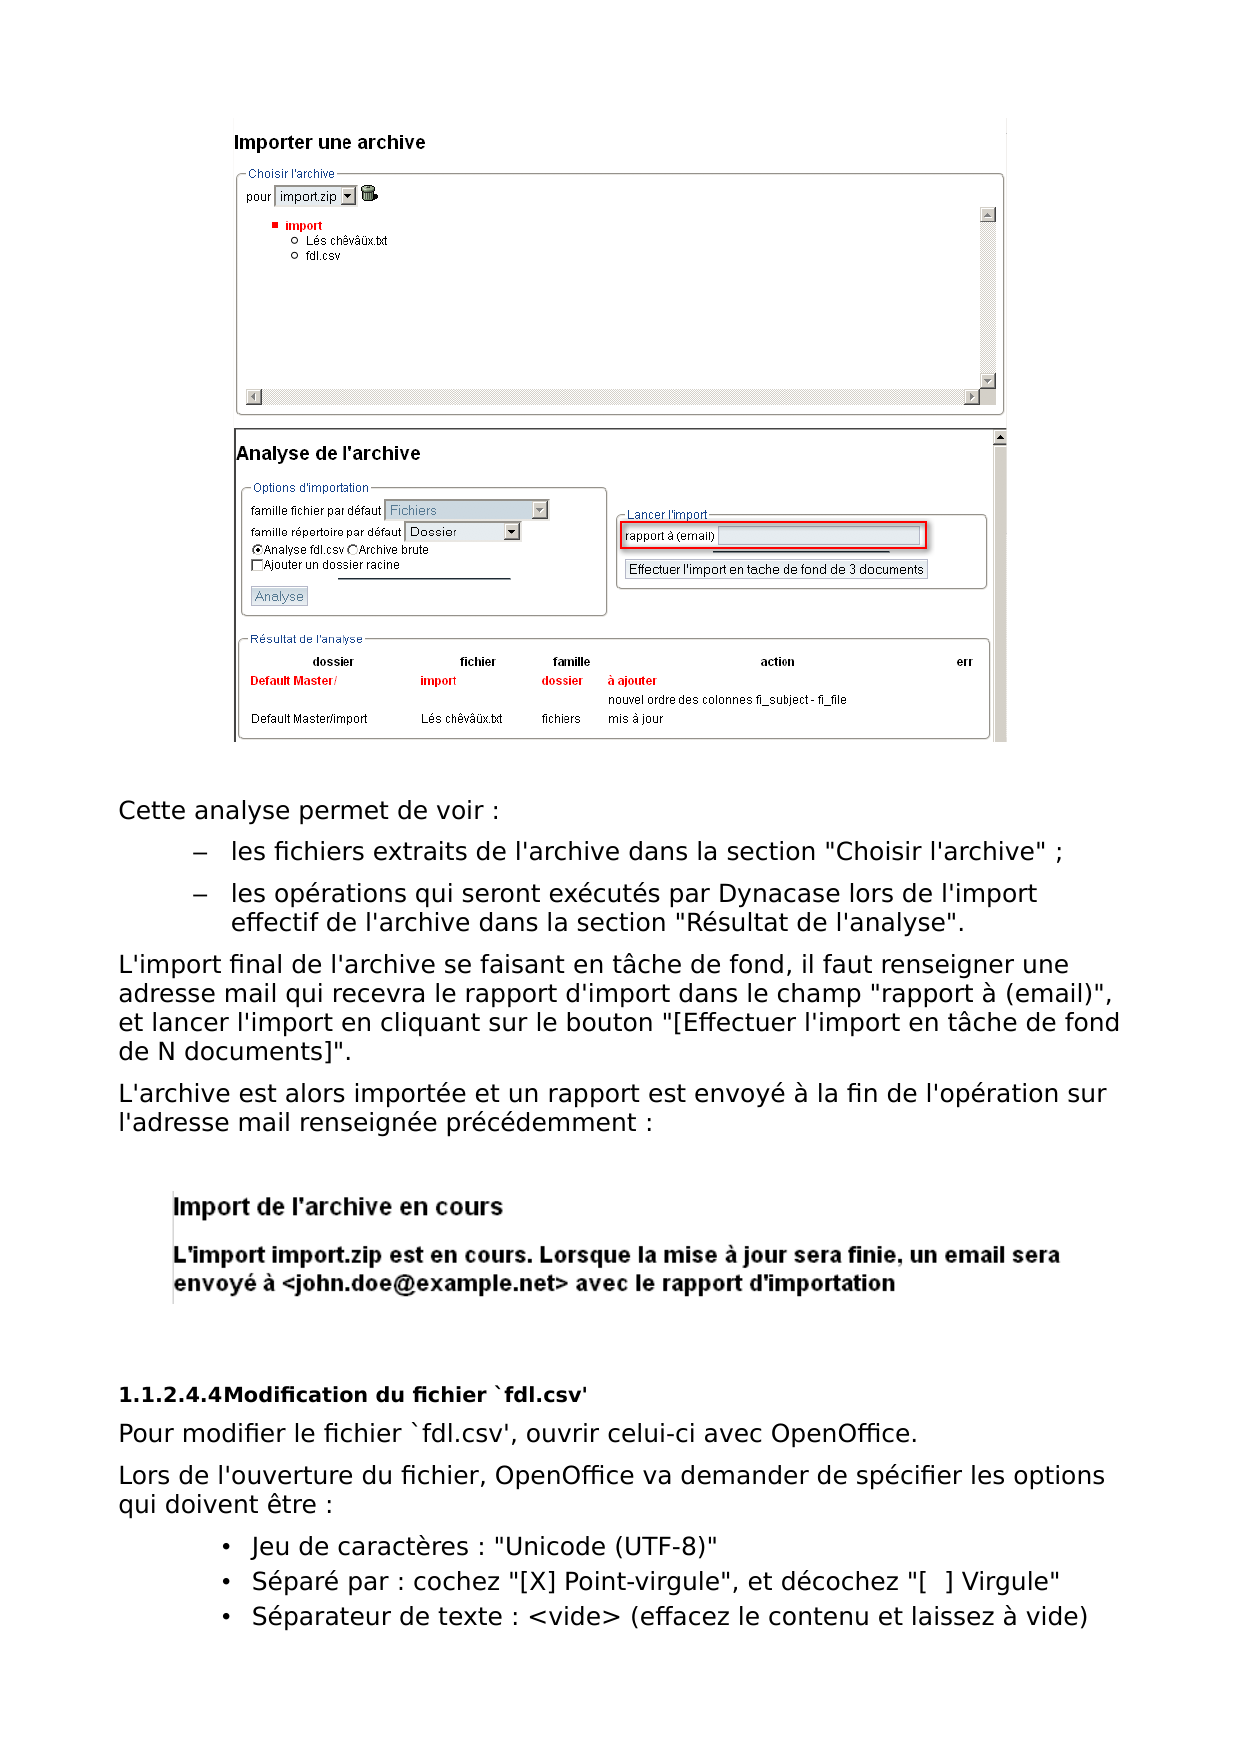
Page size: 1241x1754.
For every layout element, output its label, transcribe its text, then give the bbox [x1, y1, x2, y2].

text Pour modifier le fichier `fdl.csv', ouvrir celui-ci avec OpenOffice. [118, 1420, 1122, 1449]
list Séparé par : cochez "[X] Point-virgule", et décochez "[ ] Virgule" [222, 1567, 1122, 1596]
list les fichiers extraits de l'archive dans la section "Choisir l'archive" ; [193, 837, 1122, 867]
picture [233, 118, 1007, 742]
text L'import final de l'archive se faisant en tâche de fond, il faut renseigner une adresse mail qui recevra le rapport d'import dans le champ "rapport à (email)", et lancer l'import en cliquant sur le bouton "[Effectuer l'import en tâche de fond de N documents]". [118, 950, 1122, 1067]
text Cette analyse permet de voir : [118, 796, 1122, 825]
text L'archive est alors importée et un rapport est envoyé à la fin de l'opération sur l'adresse mail renseignée précédemment : [118, 1079, 1122, 1137]
subtitle Modification du fichier `fdl.csv' [118, 1383, 1122, 1407]
list Jeu de caractères : "Unicode (UTF-8)" [222, 1532, 1122, 1561]
list les opérations qui seront exécutés par Dynacase lors de l'import effectif de l'archive dans la section "Résultat de l'analyse". [193, 879, 1122, 937]
list Séparateur de texte : <vide> (effacez le contenu et laissez à vide) [222, 1602, 1122, 1632]
picture [172, 1191, 1068, 1304]
text Lors de l'ouverture du fichier, OpenOffice va demander de spécifier les options qui doivent être : [118, 1461, 1122, 1520]
